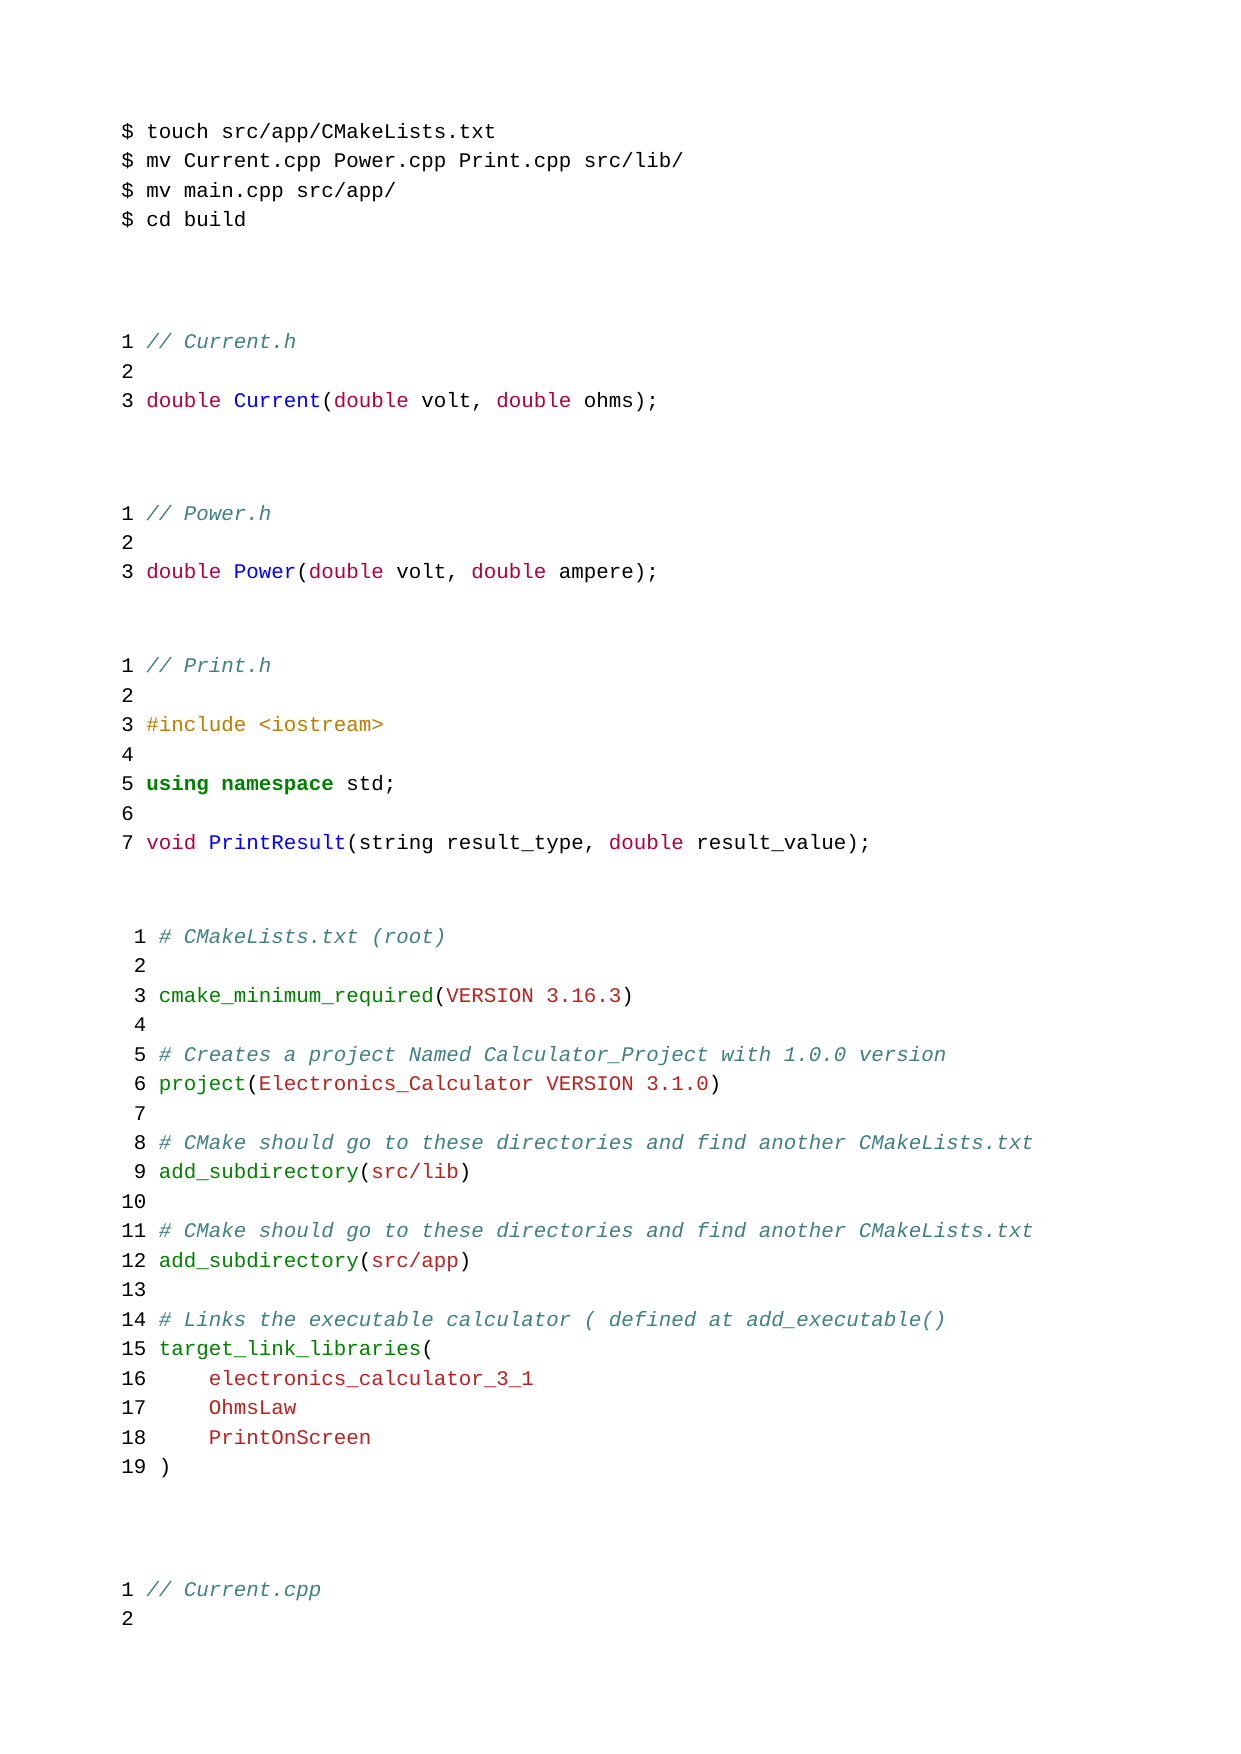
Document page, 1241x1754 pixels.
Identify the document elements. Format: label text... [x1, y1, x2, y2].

table_header 1 2 3 4 5 6 7 8 9 10 11 12 13 14 15 16 17 18 19 [118, 923, 156, 1518]
table_header // Print.h #include <iostream> using namespace std; void PrintResult(string result_type, double result_value); [143, 652, 1170, 894]
table_header // Power.h double Power(double volt, double ampere); [143, 500, 1169, 623]
table_header // Current.cpp [143, 1576, 1169, 1636]
table_header 1 2 3 [118, 500, 143, 623]
table_header // Current.h double Current(double volt, double ohms); [143, 328, 1169, 452]
table_header 1 2 3 [118, 328, 143, 452]
table_header 1 2 3 4 5 6 7 [118, 652, 143, 894]
table_header $ touch src/app/CMakeLists.txt $ mv Current.cpp Power.cpp Print.cpp src/lib/ $ mv main.cpp src/app/ $ cd build [118, 118, 1169, 242]
table_header 1 2 [118, 1576, 143, 1636]
table_header # CMakeLists.txt (root) cmake_minimum_required(VERSION 3.16.3) # Creates a project Named Calculator_Project with 1.0.0 version project(Electronics_Calculator VERSION 3.1.0) # CMake should go to these directories and find another CMakeLists.txt add_subdirectory(src/lib) # CMake should go to these directories and find another CMakeLists.txt add_subdirectory(src/app) # Links the executable calculator ( defined at add_executable() target_link_libraries( electronics_calculator_3_1 OhmsLaw PrintOnScreen ) [156, 923, 1240, 1518]
